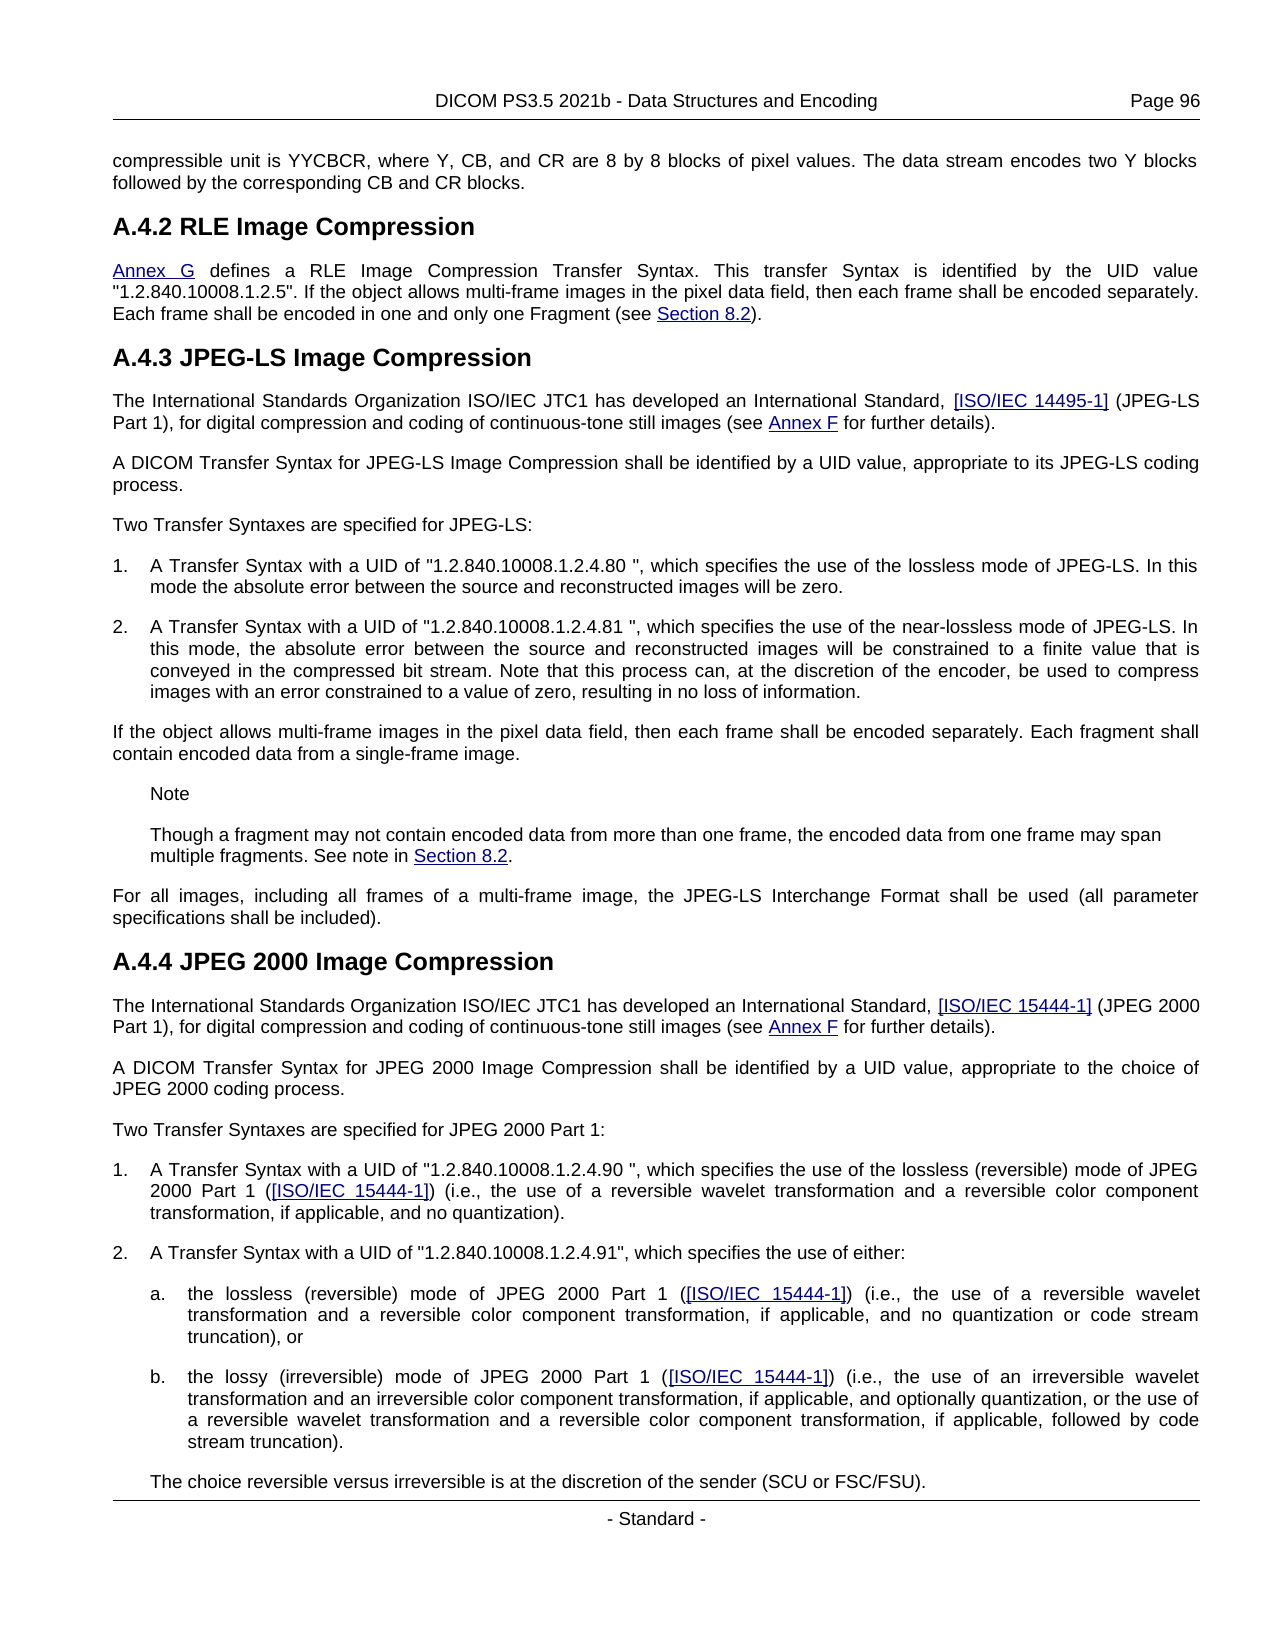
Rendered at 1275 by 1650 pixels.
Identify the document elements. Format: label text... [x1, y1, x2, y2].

text 2. A Transfer Syntax with a UID of "1.2.840.10008.1.2.4.81 ", which specifies the use of the near-lossless mode of JPEG-LS. In this mode, the absolute error between the source and reconstructed images will be constrained to a finite value that is conveyed in the compressed bit stream. Note that this process can, at the discretion of the encoder, be used to compress images with an error constrained to a value of zero, resulting in no loss of information. [112, 616, 1200, 702]
text The International Standards Organization ISO/IEC JTC1 has developed an International Standard, [ISO/IEC 15444-1] (JPEG 2000 Part 1), for digital compression and coding of continuous-tone still images (see Annex F for further details). [112, 995, 1200, 1038]
text Annex G defines a RLE Image Compression Transfer Syntax. This transfer Syntax is identified by the UID value "1.2.840.10008.1.2.5". If the object allows multi-frame images in the pixel data field, then each frame shall be encoded separately. Each frame shall be encoded in one and only one Fragment (see Section 8.2). [112, 259, 1200, 324]
text If the object allows multi-frame images in the pixel data field, then each frame shall be encoded separately. Each fragment shall contain encoded data from a single-frame image. [112, 721, 1200, 764]
text Note [150, 783, 1162, 805]
text The International Standards Organization ISO/IEC JTC1 has developed an International Standard, [ISO/IEC 14495-1] (JPEG-LS Part 1), for digital compression and coding of continuous-tone still images (see Annex F for further details). [112, 390, 1200, 433]
text 1. A Transfer Syntax with a UID of "1.2.840.10008.1.2.4.90 ", which specifies the use of the lossless (reversible) mode of JPEG 2000 Part 1 ([ISO/IEC 15444-1]) (i.e., the use of a reversible wavelet transformation and a reversible color component transformation, if applicable, and no quantization). [112, 1159, 1200, 1223]
text A DICOM Transfer Syntax for JPEG 2000 Image Compression shall be identified by a UID value, appropriate to the choice of JPEG 2000 coding process. [112, 1057, 1200, 1100]
text A.4.4 JPEG 2000 Image Compression [112, 947, 1200, 976]
text a. the lossless (reversible) mode of JPEG 2000 Part 1 ([ISO/IEC 15444-1]) (i.e., the use of a reversible wavelet transformation and a reversible color component transformation, if applicable, and no quantization or code stream truncation), or [150, 1282, 1200, 1347]
text A DICOM Transfer Syntax for JPEG-LS Image Compression shall be identified by a UID value, appropriate to its JPEG-LS coding process. [112, 452, 1200, 495]
text 2. A Transfer Syntax with a UID of "1.2.840.10008.1.2.4.91", which specifies the use of either: [112, 1242, 1200, 1264]
text Though a fragment may not contain encoded data from more than one frame, the encoded data from one frame may span multiple fragments. See note in Section 8.2. [150, 823, 1162, 867]
text 1. A Transfer Syntax with a UID of "1.2.840.10008.1.2.4.80 ", which specifies the use of the lossless mode of JPEG-LS. In this mode the absolute error between the source and reconstructed images will be zero. [112, 554, 1200, 597]
text compressible unit is YYCBCR, where Y, CB, and CR are 8 by 8 blocks of pixel values. The data stream encodes two Y blocks followed by the corresponding CB and CR blocks. [112, 150, 1200, 193]
text b. the lossy (irreversible) mode of JPEG 2000 Part 1 ([ISO/IEC 15444-1]) (i.e., the use of an irreversible wavelet transformation and an irreversible color component transformation, if applicable, and optionally quantization, or the use of a reversible wavelet transformation and a reversible color component transformation, if applicable, followed by code stream truncation). [150, 1366, 1200, 1452]
text A.4.2 RLE Image Compression [112, 212, 1200, 241]
text A.4.3 JPEG-LS Image Compression [112, 343, 1200, 372]
text Two Transfer Syntaxes are specified for JPEG-LS: [112, 514, 1200, 536]
text The choice reversible versus irreversible is at the discretion of the sender (SCU or FSC/FSU). [150, 1471, 1200, 1492]
text Two Transfer Syntaxes are specified for JPEG 2000 Part 1: [112, 1118, 1200, 1140]
text For all images, including all frames of a multi-frame image, the JPEG-LS Interchange Format shall be used (all parameter specifications shall be included). [112, 885, 1200, 928]
